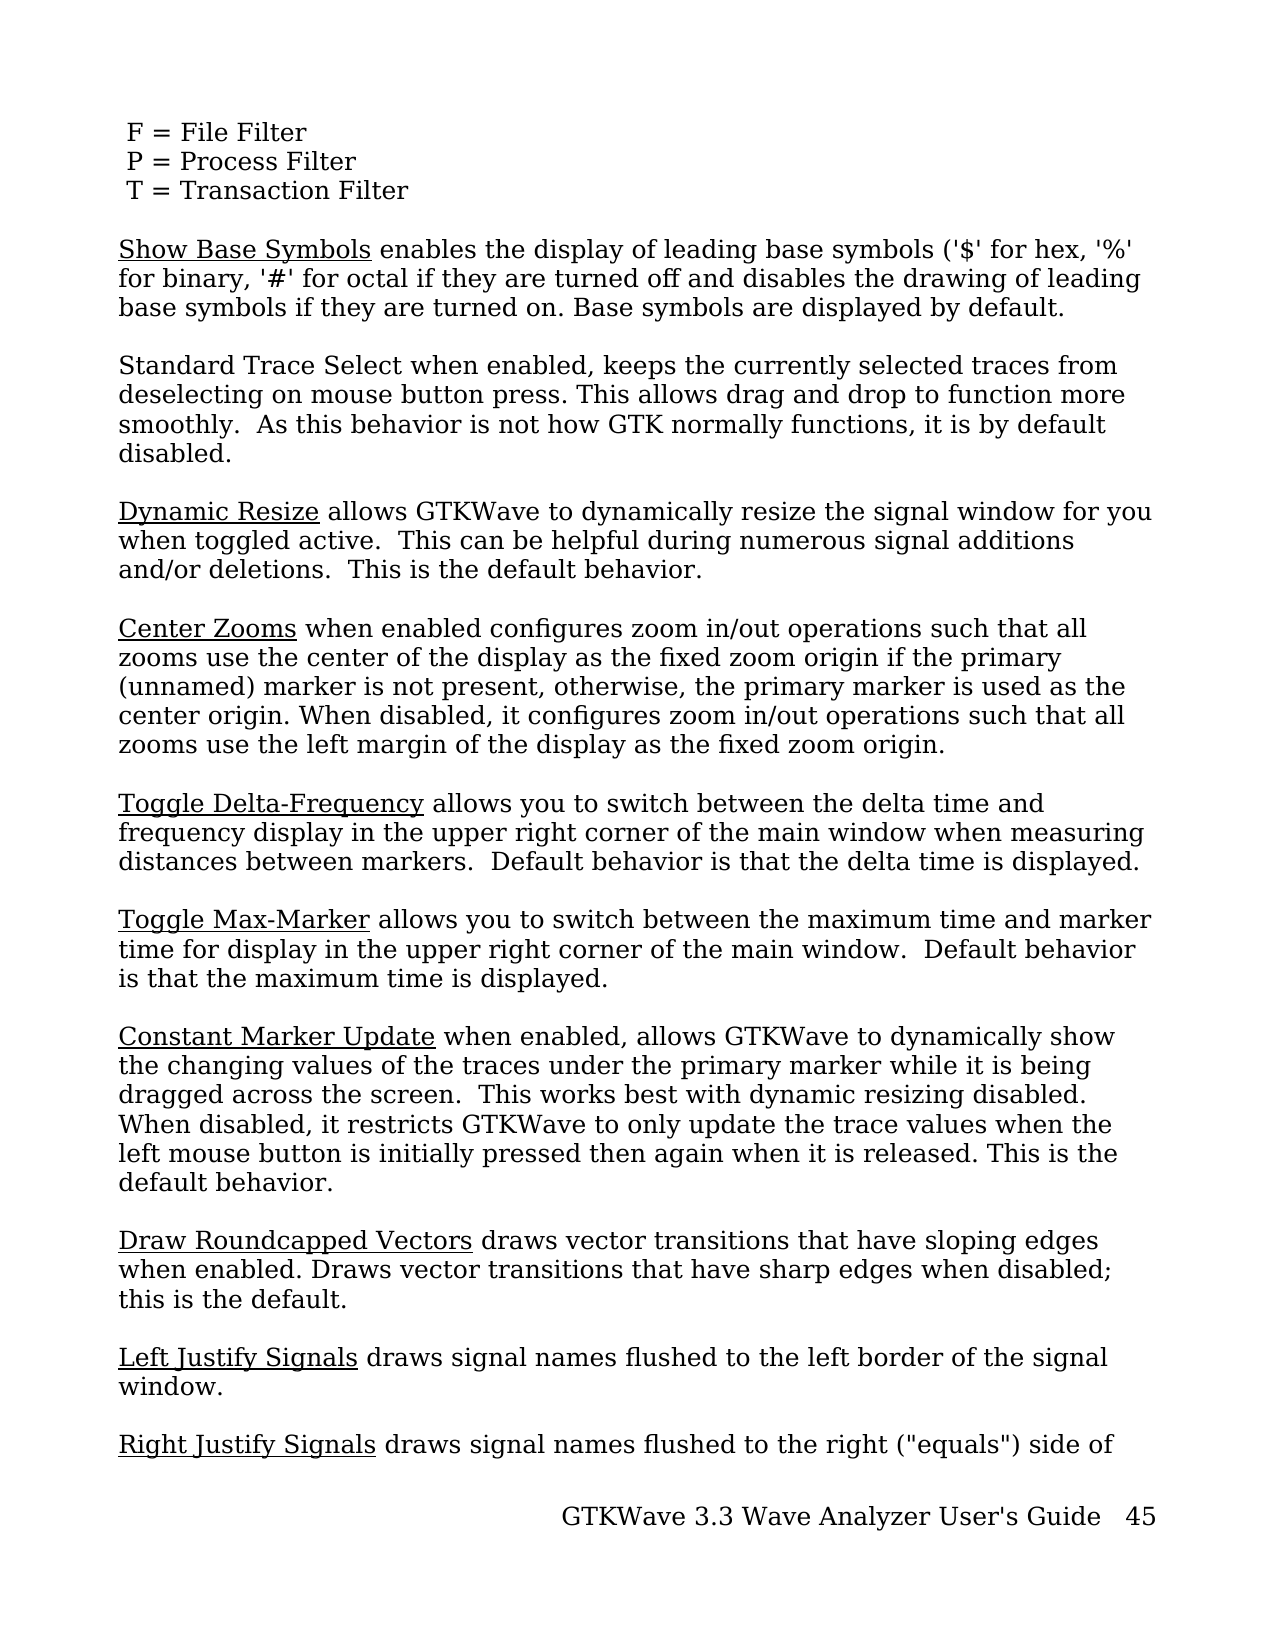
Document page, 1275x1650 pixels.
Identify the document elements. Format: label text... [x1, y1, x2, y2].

text Draw Roundcapped Vectors draws vector transitions that have sloping edges when enabled. Draws vector transitions that have sharp edges when disabled; this is the default. [118, 1226, 1157, 1314]
text Left Justify Signals draws signal names flushed to the left border of the signal window. [118, 1343, 1157, 1401]
text Toggle Max-Marker allows you to switch between the maximum time and marker time for display in the upper right corner of the main window. Default behavior is that the maximum time is displayed. [118, 906, 1157, 993]
text Dynamic Resize allows GTKWave to dynamically resize the signal window for you when toggled active. This can be helpful during numerous signal additions and/or deletions. This is the default behavior. [118, 497, 1157, 585]
text P = Process Filter [118, 147, 1157, 176]
text Right Justify Signals draws signal names flushed to the right ("equals") side of [118, 1431, 1157, 1460]
text Constant Marker Update when enabled, allows GTKWave to dynamically show the changing values of the traces under the primary marker while it is being dragged across the screen. This works best with dynamic resizing disabled. When disabled, it restricts GTKWave to only update the trace values when the left mouse button is initially pressed then again when it is released. This is the default behavior. [118, 1022, 1157, 1197]
text Standard Trace Select when enabled, keeps the currently selected traces from deselecting on mouse button press. This allows drag and drop to function more smoothly. As this behavior is not how GTK normally functions, it is by default disabled. [118, 351, 1157, 468]
text T = Transaction Filter [118, 176, 1157, 206]
text F = File Filter [118, 118, 1157, 147]
text Show Base Symbols enables the display of leading base symbols ('$' for hex, '%' for binary, '#' for octal if they are turned off and disables the drawing of leading base symbols if they are turned on. Base symbols are displayed by default. [118, 235, 1157, 322]
text Toggle Delta-Frequency allows you to switch between the delta time and frequency display in the upper right corner of the main window when measuring distances between markers. Default behavior is that the delta time is displayed. [118, 789, 1157, 876]
text Center Zooms when enabled configures zoom in/out operations such that all zooms use the center of the display as the fixed zoom origin if the primary (unnamed) marker is not present, otherwise, the primary marker is used as the center origin. When disabled, it configures zoom in/out operations such that all zooms use the left margin of the display as the fixed zoom origin. [118, 614, 1157, 760]
